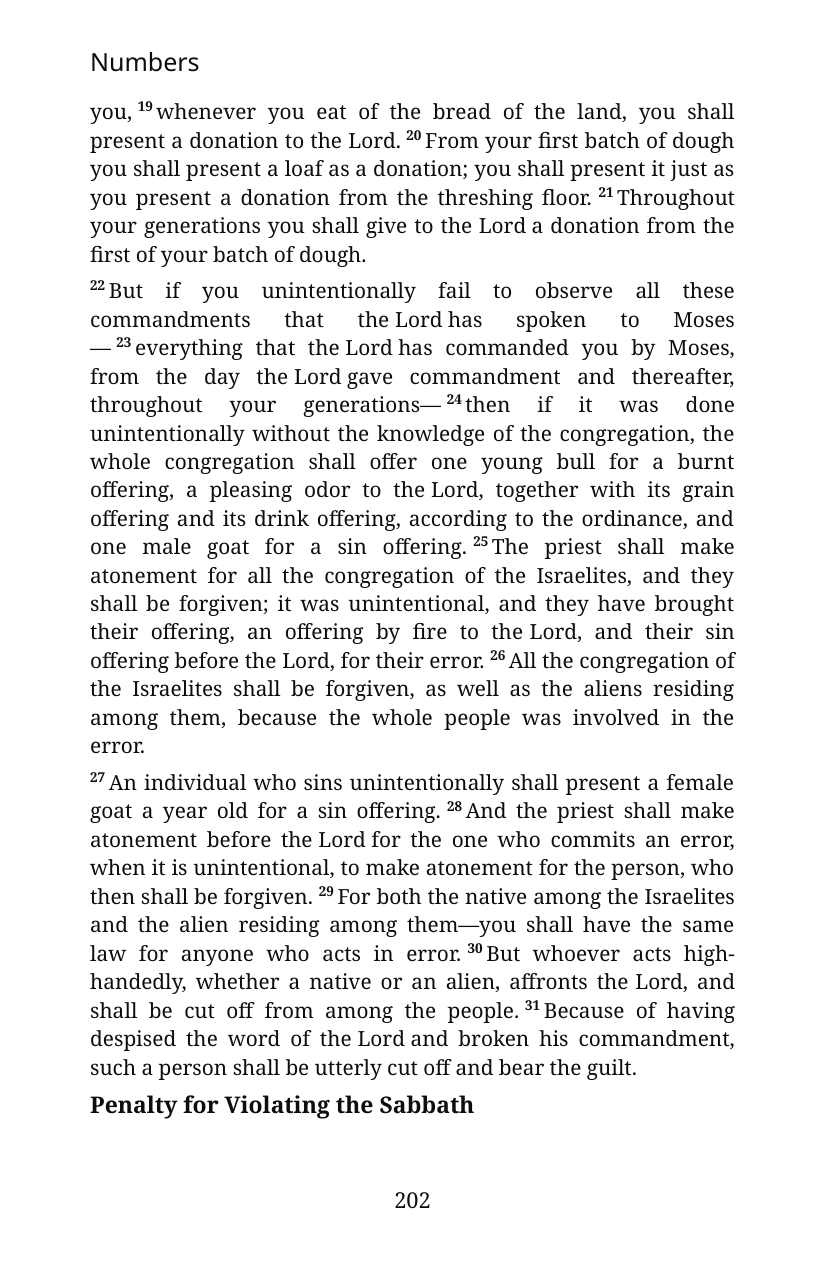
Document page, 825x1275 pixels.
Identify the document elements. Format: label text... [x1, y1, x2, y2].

text 22 But if you unintentionally fail to observe all these commandments that the Lord has spoken to Moses— 23 everything that the Lord has commanded you by Moses, from the day the Lord gave commandment and thereafter, throughout your generations— 24 then if it was done unintentionally without the knowledge of the congregation, the whole congregation shall offer one young bull for a burnt offering, a pleasing odor to the Lord, together with its grain offering and its drink offering, according to the ordinance, and one male goat for a sin offering. 25 The priest shall make atonement for all the congregation of the Israelites, and they shall be forgiven; it was unintentional, and they have brought their offering, an offering by fire to the Lord, and their sin offering before the Lord, for their error. 26 All the congregation of the Israelites shall be forgiven, as well as the aliens residing among them, because the whole people was involved in the error. [90, 276, 735, 760]
text you, 19 whenever you eat of the bread of the land, you shall present a donation to the Lord. 20 From your first batch of dough you shall present a loaf as a donation; you shall present it just as you present a donation from the threshing floor. 21 Throughout your generations you shall give to the Lord a donation from the first of your batch of dough. [90, 97, 735, 268]
text Penalty for Violating the Sabbath [90, 1089, 735, 1121]
text 27 An individual who sins unintentionally shall present a female goat a year old for a sin offering. 28 And the priest shall make atonement before the Lord for the one who commits an error, when it is unintentional, to make atonement for the person, who then shall be forgiven. 29 For both the native among the Israelites and the alien residing among them—you shall have the same law for anyone who acts in error. 30 But whoever acts high-handedly, whether a native or an alien, affronts the Lord, and shall be cut off from among the people. 31 Because of having despised the word of the Lord and broken his commandment, such a person shall be utterly cut off and bear the guilt. [90, 768, 735, 1081]
